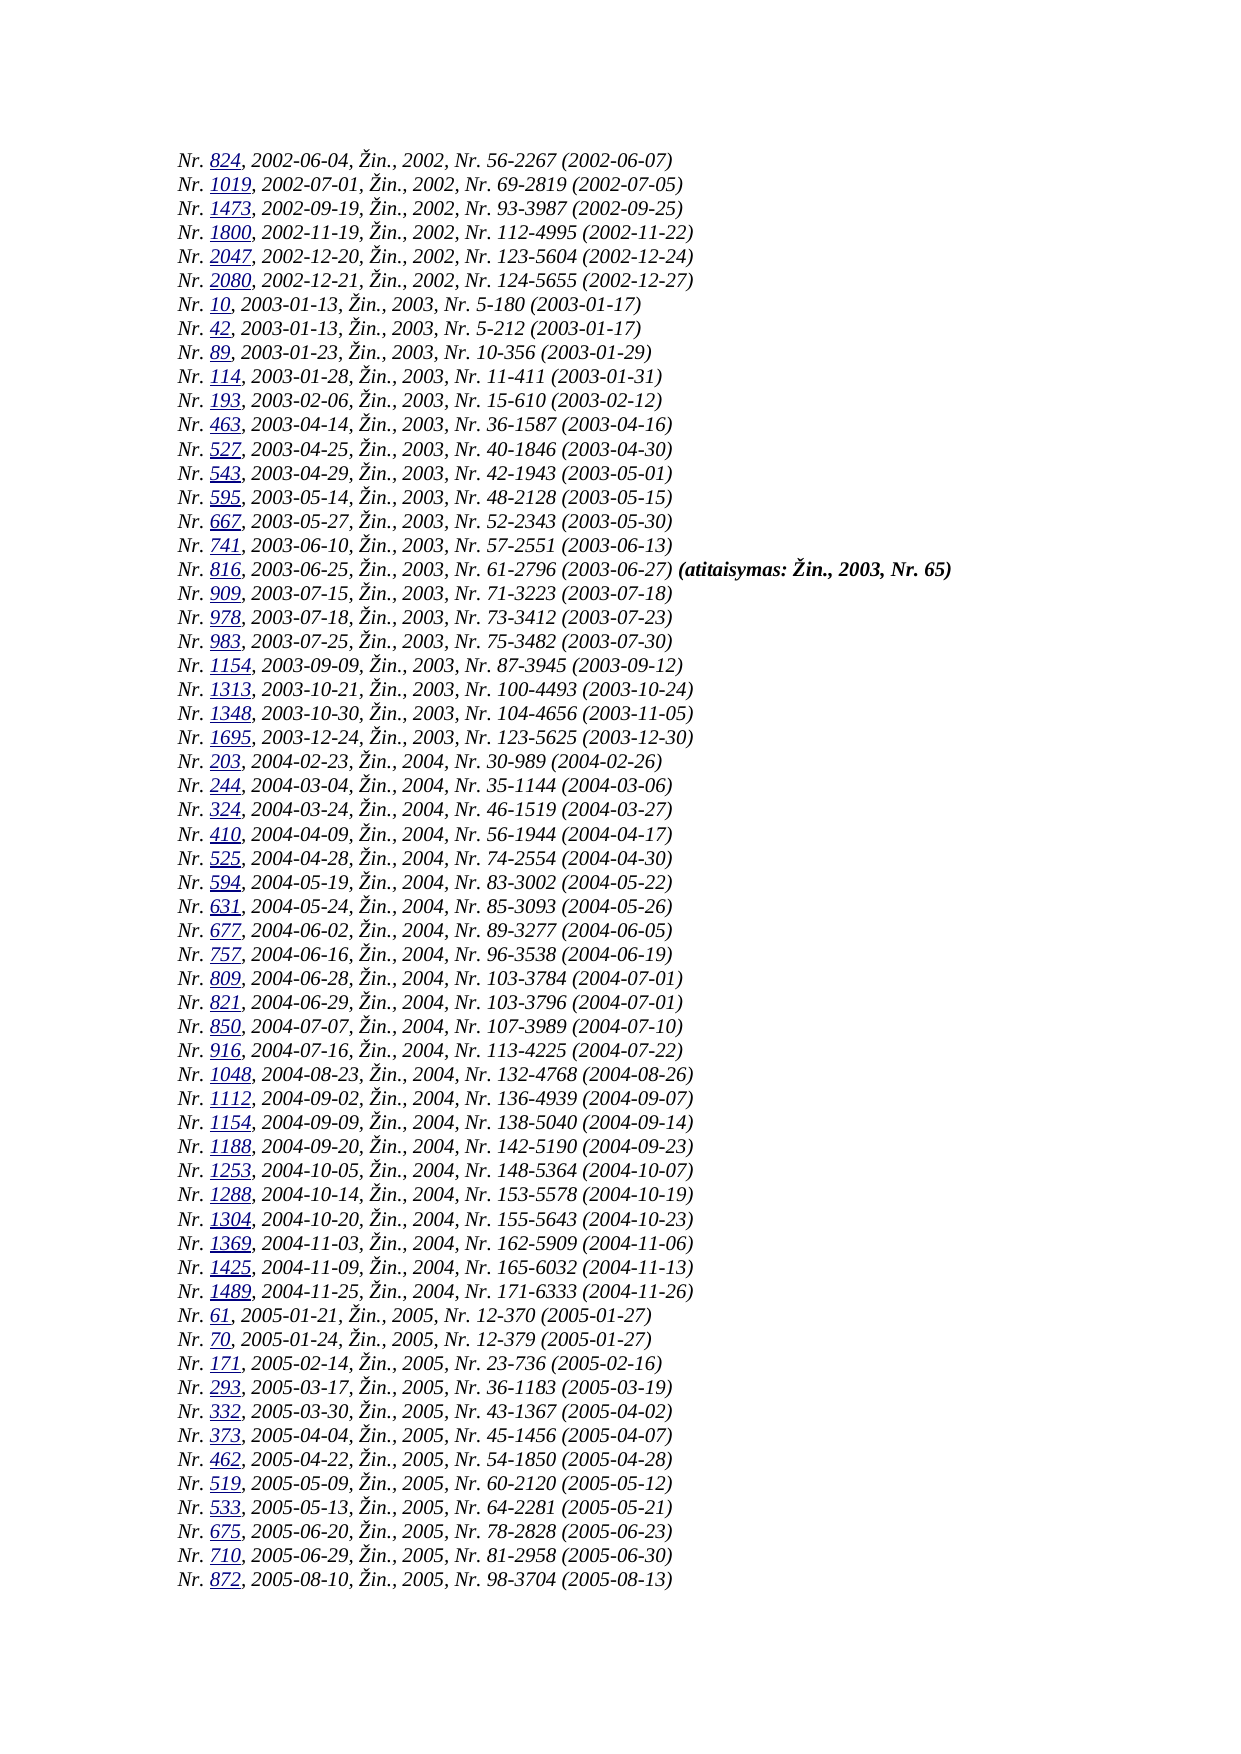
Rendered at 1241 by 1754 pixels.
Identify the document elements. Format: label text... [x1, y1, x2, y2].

text Nr. 1019, 2002-07-01, Žin., 2002, Nr. 69-2819 (2002-07-05) [177, 172, 1122, 196]
text Nr. 1489, 2004-11-25, Žin., 2004, Nr. 171-6333 (2004-11-26) [177, 1279, 1122, 1303]
text Nr. 42, 2003-01-13, Žin., 2003, Nr. 5-212 (2003-01-17) [177, 316, 1122, 340]
text Nr. 677, 2004-06-02, Žin., 2004, Nr. 89-3277 (2004-06-05) [177, 918, 1122, 942]
text Nr. 909, 2003-07-15, Žin., 2003, Nr. 71-3223 (2003-07-18) [177, 581, 1122, 605]
text Nr. 1112, 2004-09-02, Žin., 2004, Nr. 136-4939 (2004-09-07) [177, 1086, 1122, 1110]
text Nr. 527, 2003-04-25, Žin., 2003, Nr. 40-1846 (2003-04-30) [177, 436, 1122, 461]
text Nr. 525, 2004-04-28, Žin., 2004, Nr. 74-2554 (2004-04-30) [177, 846, 1122, 869]
text Nr. 519, 2005-05-09, Žin., 2005, Nr. 60-2120 (2005-05-12) [177, 1471, 1122, 1495]
text Nr. 244, 2004-03-04, Žin., 2004, Nr. 35-1144 (2004-03-06) [177, 773, 1122, 797]
text Nr. 533, 2005-05-13, Žin., 2005, Nr. 64-2281 (2005-05-21) [177, 1495, 1122, 1519]
text Nr. 1348, 2003-10-30, Žin., 2003, Nr. 104-4656 (2003-11-05) [177, 701, 1122, 725]
text Nr. 10, 2003-01-13, Žin., 2003, Nr. 5-180 (2003-01-17) [177, 292, 1122, 316]
text Nr. 667, 2003-05-27, Žin., 2003, Nr. 52-2343 (2003-05-30) [177, 509, 1122, 533]
text Nr. 203, 2004-02-23, Žin., 2004, Nr. 30-989 (2004-02-26) [177, 749, 1122, 773]
text Nr. 543, 2003-04-29, Žin., 2003, Nr. 42-1943 (2003-05-01) [177, 461, 1122, 484]
text Nr. 631, 2004-05-24, Žin., 2004, Nr. 85-3093 (2004-05-26) [177, 894, 1122, 918]
text Nr. 2080, 2002-12-21, Žin., 2002, Nr. 124-5655 (2002-12-27) [177, 268, 1122, 292]
text Nr. 595, 2003-05-14, Žin., 2003, Nr. 48-2128 (2003-05-15) [177, 484, 1122, 509]
text Nr. 1288, 2004-10-14, Žin., 2004, Nr. 153-5578 (2004-10-19) [177, 1182, 1122, 1206]
text Nr. 1473, 2002-09-19, Žin., 2002, Nr. 93-3987 (2002-09-25) [177, 196, 1122, 220]
text Nr. 983, 2003-07-25, Žin., 2003, Nr. 75-3482 (2003-07-30) [177, 629, 1122, 653]
text Nr. 373, 2005-04-04, Žin., 2005, Nr. 45-1456 (2005-04-07) [177, 1423, 1122, 1447]
text Nr. 821, 2004-06-29, Žin., 2004, Nr. 103-3796 (2004-07-01) [177, 990, 1122, 1014]
text Nr. 1253, 2004-10-05, Žin., 2004, Nr. 148-5364 (2004-10-07) [177, 1158, 1122, 1182]
text Nr. 193, 2003-02-06, Žin., 2003, Nr. 15-610 (2003-02-12) [177, 388, 1122, 412]
text Nr. 916, 2004-07-16, Žin., 2004, Nr. 113-4225 (2004-07-22) [177, 1038, 1122, 1062]
text Nr. 70, 2005-01-24, Žin., 2005, Nr. 12-379 (2005-01-27) [177, 1327, 1122, 1351]
text Nr. 978, 2003-07-18, Žin., 2003, Nr. 73-3412 (2003-07-23) [177, 605, 1122, 629]
text Nr. 293, 2005-03-17, Žin., 2005, Nr. 36-1183 (2005-03-19) [177, 1375, 1122, 1399]
text Nr. 2047, 2002-12-20, Žin., 2002, Nr. 123-5604 (2002-12-24) [177, 244, 1122, 268]
text Nr. 809, 2004-06-28, Žin., 2004, Nr. 103-3784 (2004-07-01) [177, 966, 1122, 990]
text Nr. 594, 2004-05-19, Žin., 2004, Nr. 83-3002 (2004-05-22) [177, 869, 1122, 894]
text Nr. 1188, 2004-09-20, Žin., 2004, Nr. 142-5190 (2004-09-23) [177, 1134, 1122, 1158]
text Nr. 1695, 2003-12-24, Žin., 2003, Nr. 123-5625 (2003-12-30) [177, 725, 1122, 749]
text Nr. 675, 2005-06-20, Žin., 2005, Nr. 78-2828 (2005-06-23) [177, 1519, 1122, 1543]
text Nr. 710, 2005-06-29, Žin., 2005, Nr. 81-2958 (2005-06-30) [177, 1543, 1122, 1567]
text Nr. 1425, 2004-11-09, Žin., 2004, Nr. 165-6032 (2004-11-13) [177, 1254, 1122, 1279]
text Nr. 114, 2003-01-28, Žin., 2003, Nr. 11-411 (2003-01-31) [177, 364, 1122, 388]
text Nr. 410, 2004-04-09, Žin., 2004, Nr. 56-1944 (2004-04-17) [177, 821, 1122, 846]
text Nr. 850, 2004-07-07, Žin., 2004, Nr. 107-3989 (2004-07-10) [177, 1014, 1122, 1038]
text Nr. 462, 2005-04-22, Žin., 2005, Nr. 54-1850 (2005-04-28) [177, 1447, 1122, 1471]
text Nr. 171, 2005-02-14, Žin., 2005, Nr. 23-736 (2005-02-16) [177, 1351, 1122, 1375]
text Nr. 1369, 2004-11-03, Žin., 2004, Nr. 162-5909 (2004-11-06) [177, 1231, 1122, 1254]
text Nr. 1154, 2003-09-09, Žin., 2003, Nr. 87-3945 (2003-09-12) [177, 653, 1122, 677]
text Nr. 1154, 2004-09-09, Žin., 2004, Nr. 138-5040 (2004-09-14) [177, 1110, 1122, 1134]
text Nr. 872, 2005-08-10, Žin., 2005, Nr. 98-3704 (2005-08-13) [177, 1567, 1122, 1591]
text Nr. 324, 2004-03-24, Žin., 2004, Nr. 46-1519 (2004-03-27) [177, 797, 1122, 821]
text Nr. 61, 2005-01-21, Žin., 2005, Nr. 12-370 (2005-01-27) [177, 1303, 1122, 1327]
text Nr. 816, 2003-06-25, Žin., 2003, Nr. 61-2796 (2003-06-27) (atitaisymas: Žin., 2003, Nr. 65) [177, 557, 1122, 581]
text Nr. 1800, 2002-11-19, Žin., 2002, Nr. 112-4995 (2002-11-22) [177, 220, 1122, 244]
text Nr. 332, 2005-03-30, Žin., 2005, Nr. 43-1367 (2005-04-02) [177, 1399, 1122, 1423]
text Nr. 1048, 2004-08-23, Žin., 2004, Nr. 132-4768 (2004-08-26) [177, 1062, 1122, 1086]
text Nr. 824, 2002-06-04, Žin., 2002, Nr. 56-2267 (2002-06-07) [177, 148, 1122, 172]
text Nr. 757, 2004-06-16, Žin., 2004, Nr. 96-3538 (2004-06-19) [177, 942, 1122, 966]
text Nr. 1313, 2003-10-21, Žin., 2003, Nr. 100-4493 (2003-10-24) [177, 677, 1122, 701]
text Nr. 741, 2003-06-10, Žin., 2003, Nr. 57-2551 (2003-06-13) [177, 533, 1122, 557]
text Nr. 89, 2003-01-23, Žin., 2003, Nr. 10-356 (2003-01-29) [177, 340, 1122, 364]
text Nr. 1304, 2004-10-20, Žin., 2004, Nr. 155-5643 (2004-10-23) [177, 1206, 1122, 1231]
text Nr. 463, 2003-04-14, Žin., 2003, Nr. 36-1587 (2003-04-16) [177, 412, 1122, 436]
